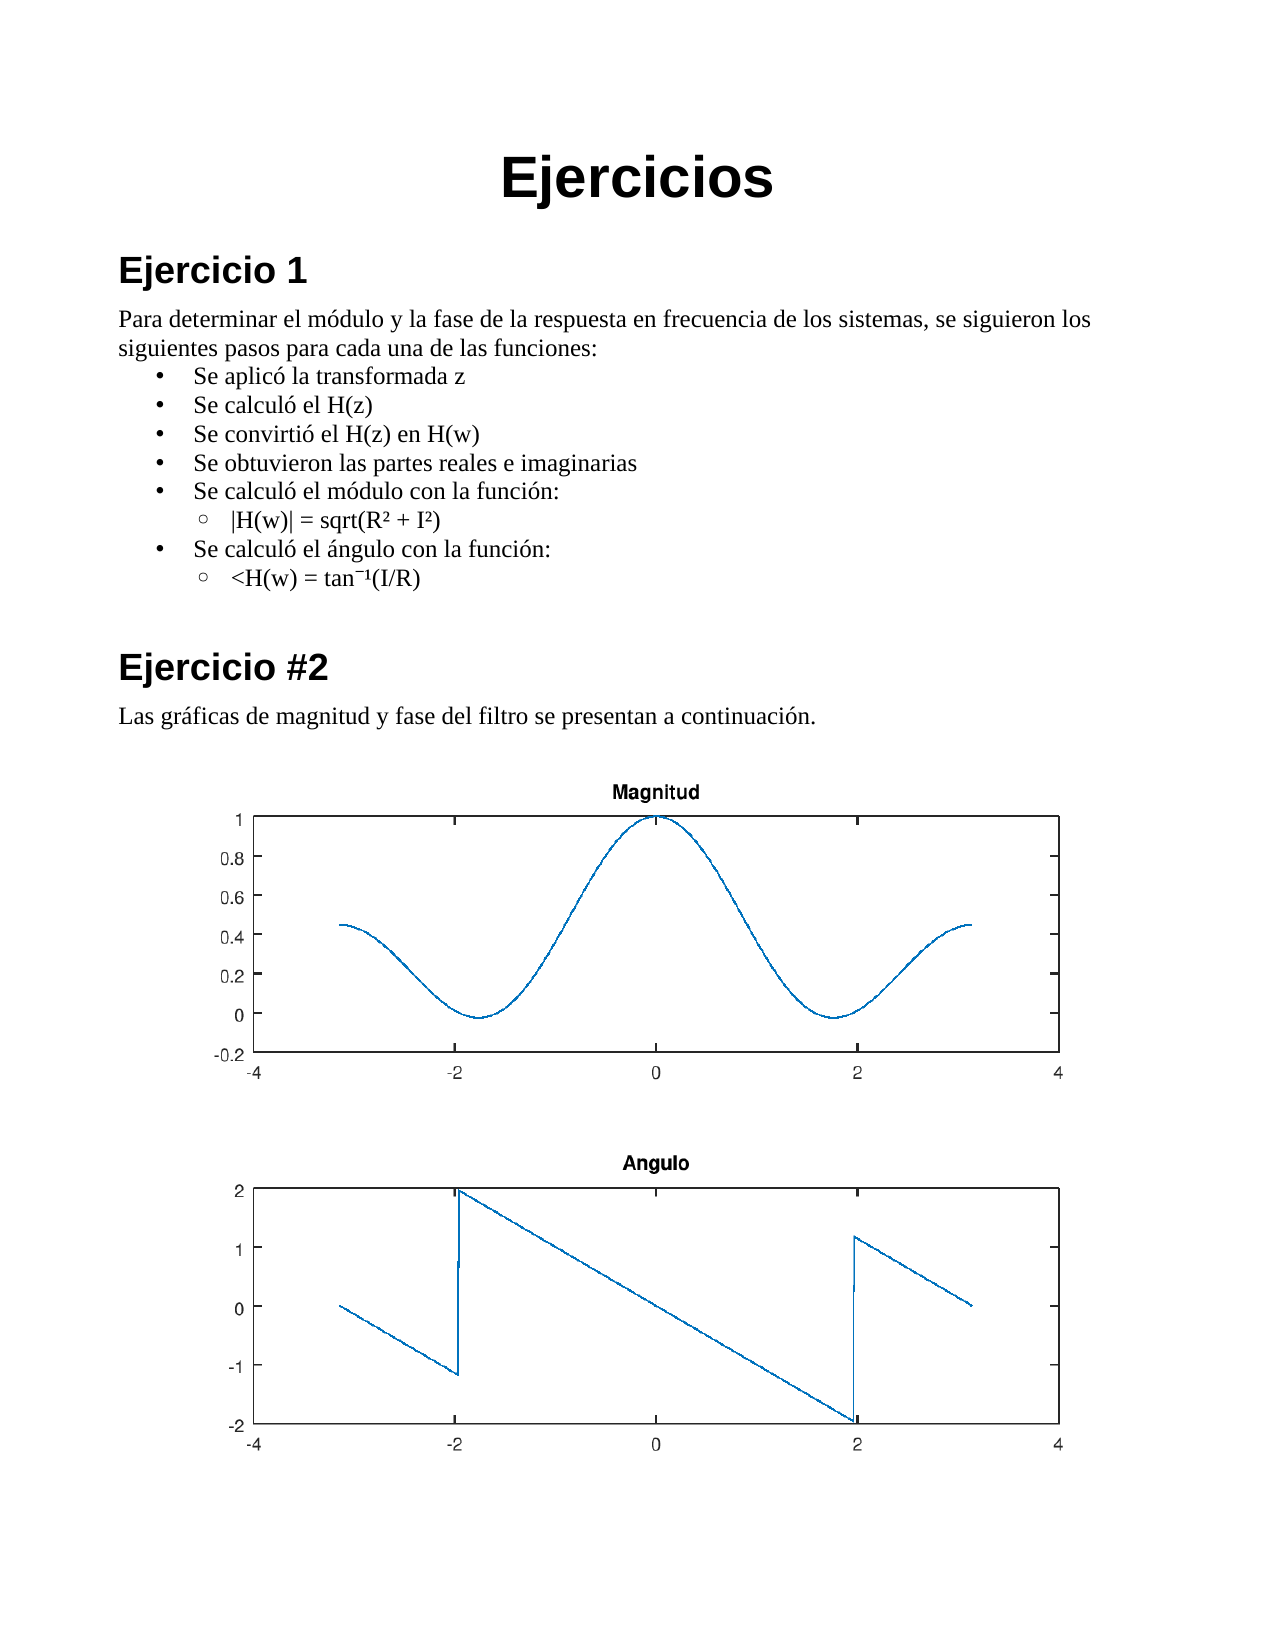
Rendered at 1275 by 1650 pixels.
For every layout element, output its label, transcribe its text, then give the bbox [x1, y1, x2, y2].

title Ejercicios [118, 143, 1157, 210]
subtitle Las gráficas de magnitud y fase del filtro se presentan a continuación. [118, 701, 1157, 730]
subtitle Ejercicio 1 [118, 248, 1157, 291]
list Se calculó el H(z) [156, 390, 1157, 419]
list <H(w) = tan⁻¹(I/R) [193, 563, 1157, 591]
list Se aplicó la transformada z [156, 361, 1157, 390]
text Para determinar el módulo y la fase de la respuesta en frecuencia de los sistemas, se siguieron los siguientes pasos para cada una de las funciones: [118, 304, 1157, 361]
picture [118, 730, 1157, 1509]
list Se calculó el ángulo con la función: [156, 534, 1157, 563]
list Se calculó el módulo con la función: [156, 476, 1157, 505]
list Se obtuvieron las partes reales e imaginarias [156, 448, 1157, 476]
list Se convirtió el H(z) en H(w) [156, 419, 1157, 448]
list |H(w)| = sqrt(R² + I²) [193, 505, 1157, 534]
subtitle Ejercicio #2 [118, 645, 1157, 689]
